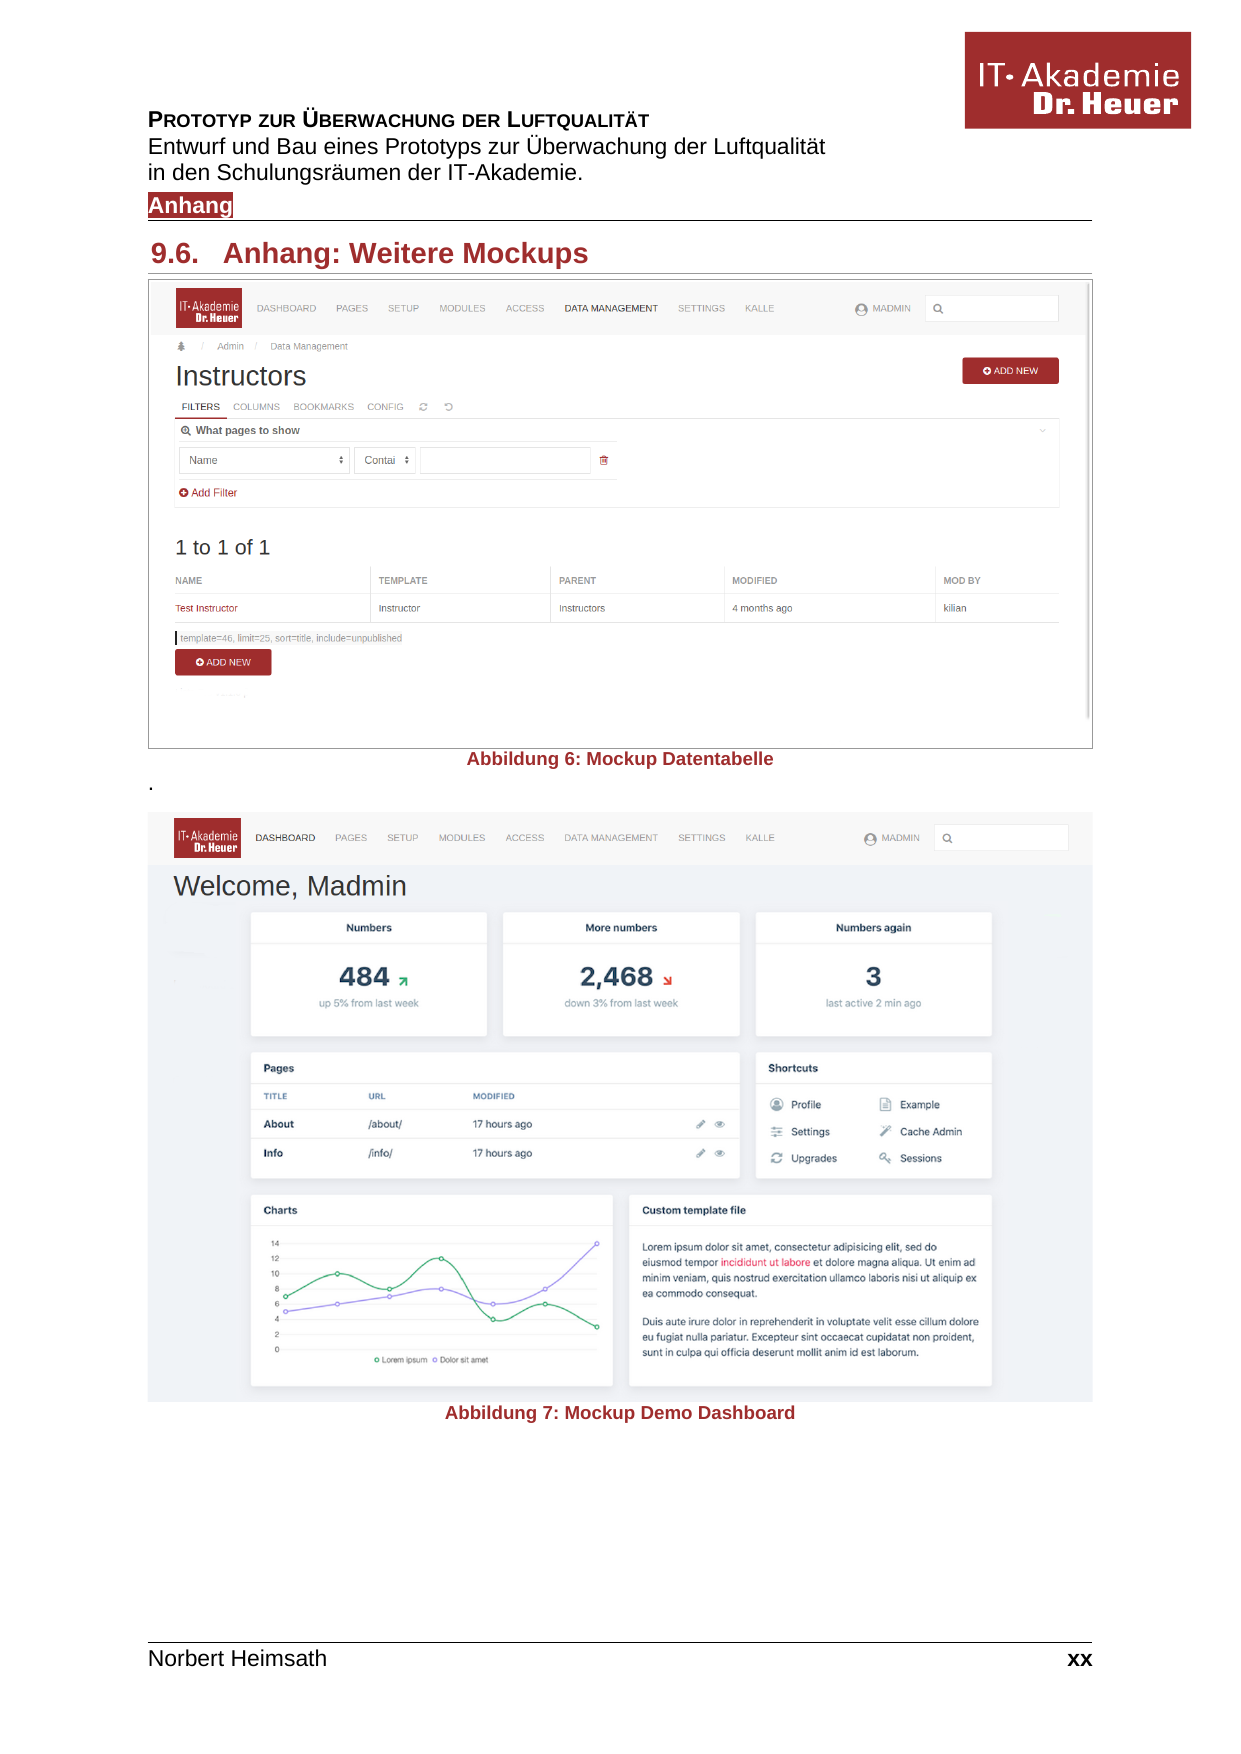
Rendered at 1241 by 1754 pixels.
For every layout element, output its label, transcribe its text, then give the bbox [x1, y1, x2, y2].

text Abbildung 7: Mockup Demo Dashboard [148, 1402, 1092, 1423]
text Abbildung 6: Mockup Datentabelle [148, 749, 1092, 769]
picture [147, 812, 1093, 1402]
text [149, 280, 1092, 748]
text . [148, 769, 1092, 796]
subtitle Anhang: Weitere Mockups [148, 233, 1092, 273]
picture [150, 282, 1090, 745]
